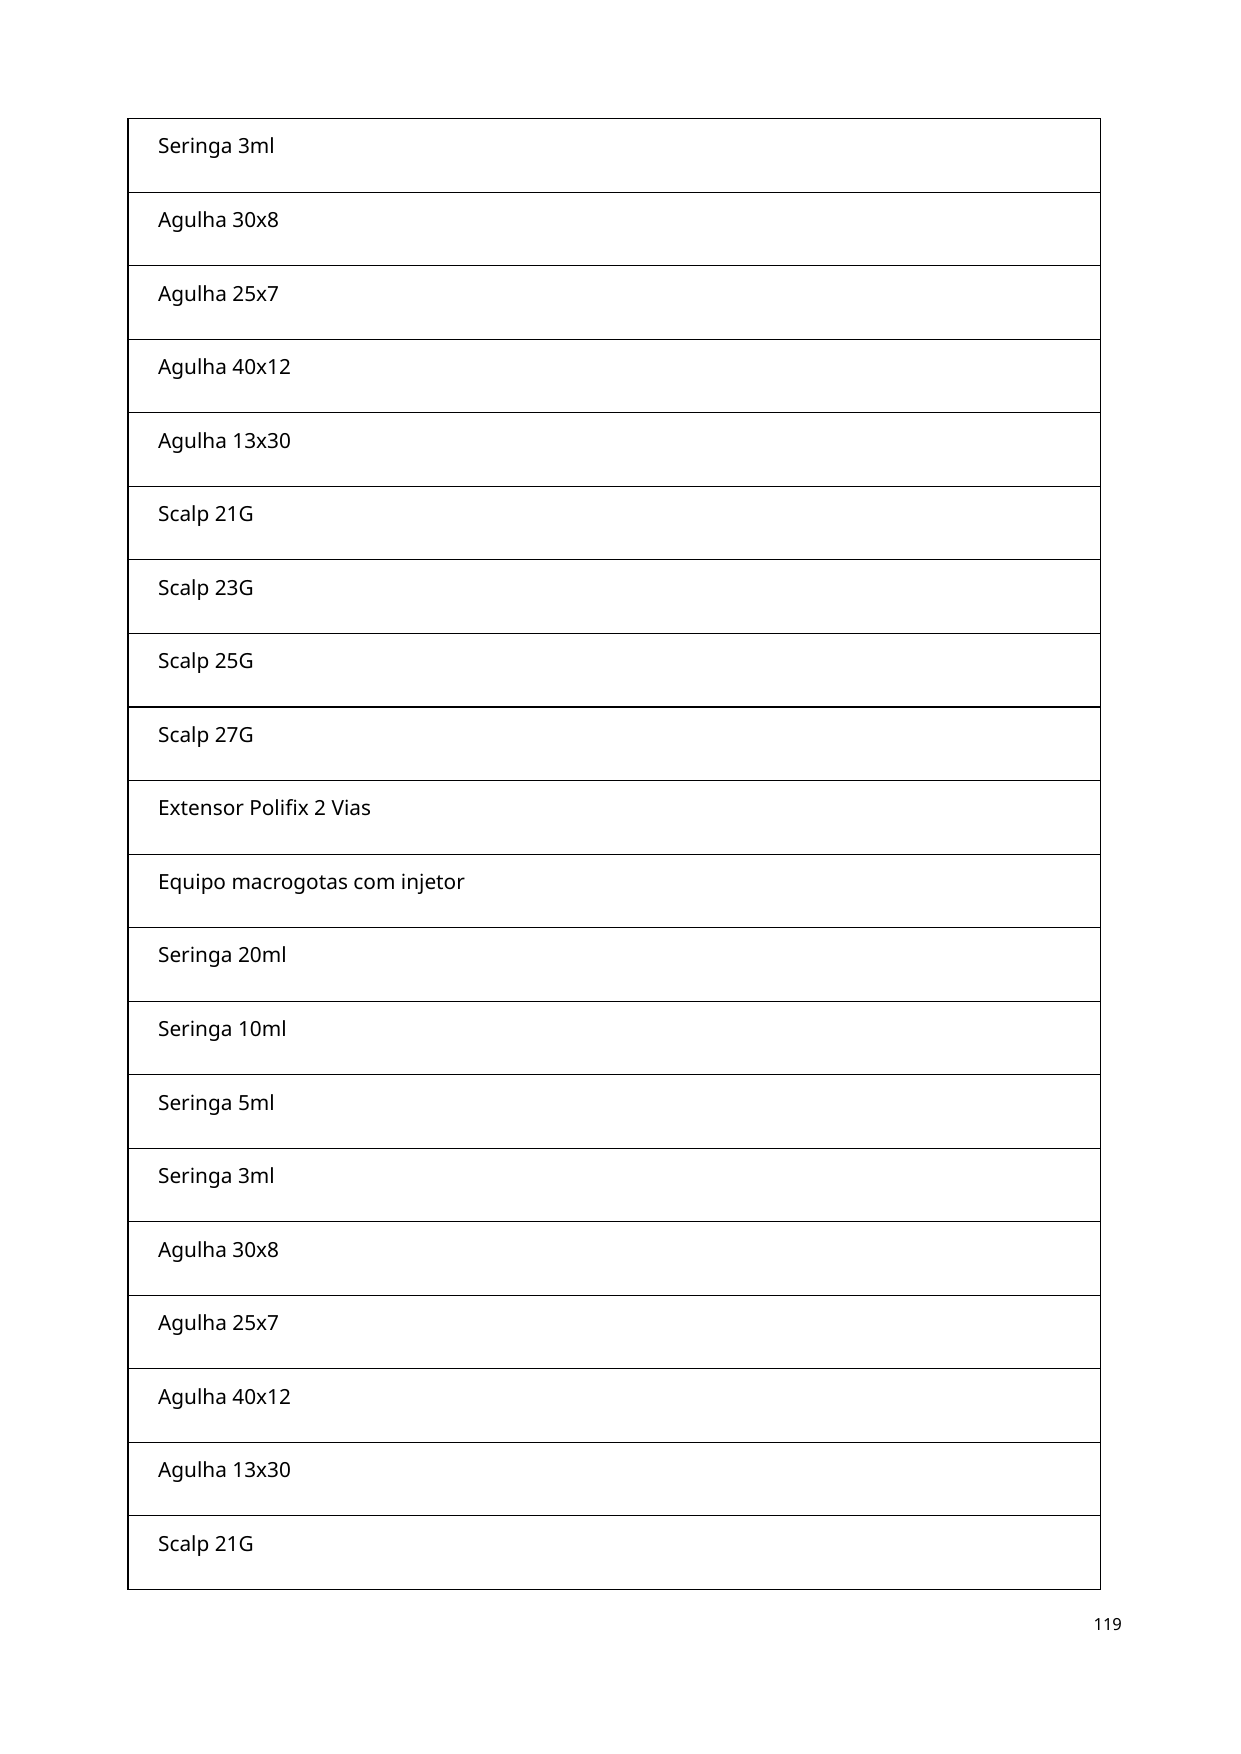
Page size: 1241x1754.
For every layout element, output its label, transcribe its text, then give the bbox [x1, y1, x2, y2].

table_cell [1101, 780, 1112, 853]
table_cell [1101, 854, 1112, 927]
table_cell Agulha 30x8 [129, 193, 1100, 265]
table_cell Agulha 25x7 [129, 266, 1100, 339]
table_cell Agulha 40x12 [129, 340, 1100, 412]
table_cell [1101, 265, 1112, 339]
table_cell Agulha 30x8 [129, 1222, 1100, 1295]
table_cell [1101, 927, 1112, 1001]
table_cell [1101, 1515, 1112, 1589]
table_cell [1101, 1368, 1112, 1442]
table_cell Scalp 25G [129, 634, 1100, 706]
table_cell [1101, 1221, 1112, 1295]
table_cell [1101, 559, 1112, 633]
table_cell Agulha 40x12 [129, 1369, 1100, 1442]
table_cell Agulha 25x7 [129, 1296, 1100, 1368]
table_cell [1101, 1295, 1112, 1368]
table_cell [1101, 118, 1112, 192]
table_cell [1101, 1074, 1112, 1148]
table_cell Agulha 13x30 [129, 413, 1100, 486]
table_cell [1101, 633, 1112, 706]
table_cell [1101, 412, 1112, 486]
table_cell Scalp 21G [129, 1516, 1100, 1589]
table_cell Scalp 21G [129, 487, 1100, 559]
table_cell Equipo macrogotas com injetor [129, 855, 1100, 927]
table_cell Seringa 5ml [129, 1075, 1100, 1148]
table_cell [1101, 339, 1112, 412]
table_cell [1101, 1442, 1112, 1515]
table_cell Scalp 23G [129, 560, 1100, 633]
table_cell Agulha 13x30 [129, 1443, 1100, 1515]
table_cell Scalp 27G [129, 708, 1100, 780]
table_cell [1101, 706, 1112, 780]
table_cell Extensor Polifix 2 Vias [129, 781, 1100, 853]
table_cell Seringa 3ml [129, 1149, 1100, 1221]
table_cell [1101, 192, 1112, 265]
table_cell Seringa 10ml [129, 1002, 1100, 1074]
table_cell [1101, 1148, 1112, 1221]
table_cell Seringa 3ml [129, 119, 1100, 192]
table_cell Seringa 20ml [129, 928, 1100, 1001]
table_cell [1101, 1001, 1112, 1074]
table_cell [1101, 486, 1112, 559]
